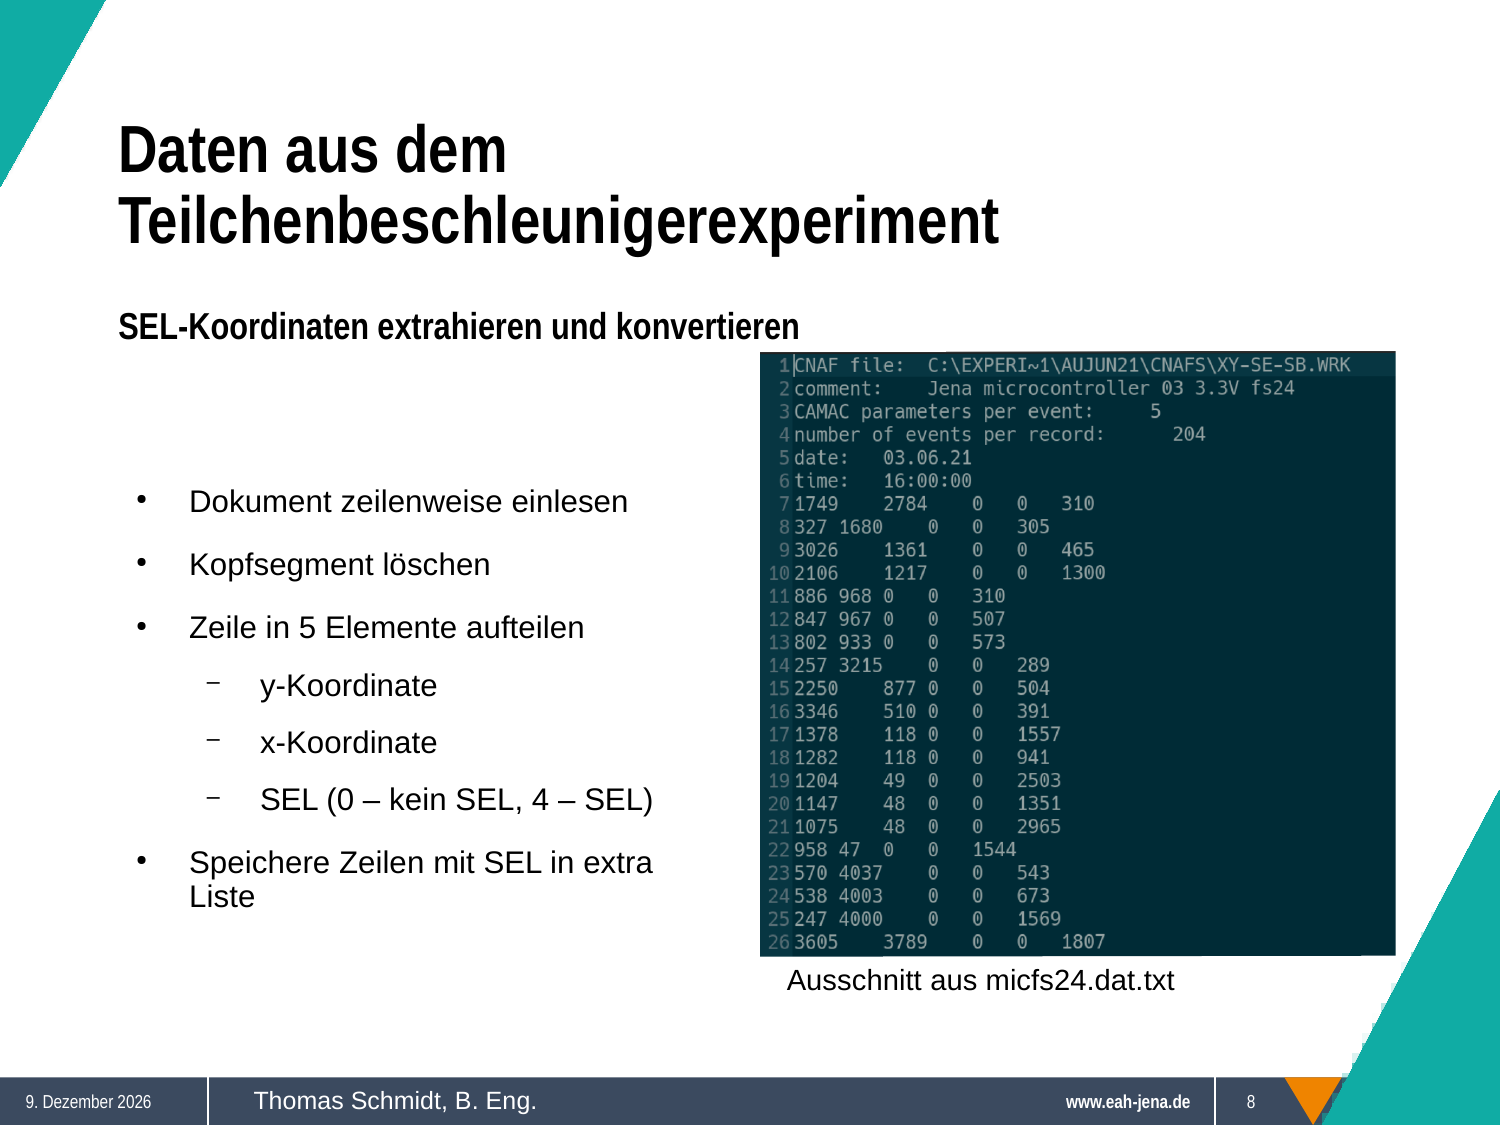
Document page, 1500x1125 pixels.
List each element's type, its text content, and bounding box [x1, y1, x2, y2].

picture [759, 350, 1396, 957]
picture [974, 597, 982, 602]
picture [953, 408, 960, 418]
picture [818, 797, 827, 810]
picture [1018, 937, 1026, 948]
picture [830, 727, 836, 735]
picture [818, 385, 837, 395]
picture [896, 551, 904, 556]
picture [818, 894, 826, 902]
picture [862, 889, 870, 900]
picture [797, 844, 804, 856]
picture [862, 912, 870, 923]
picture [885, 681, 892, 688]
picture [874, 894, 882, 902]
picture [796, 635, 815, 649]
picture [915, 408, 926, 418]
picture [1163, 382, 1171, 394]
picture [874, 663, 882, 671]
picture [973, 521, 982, 531]
picture [897, 750, 903, 764]
text_box [1322, 790, 1500, 1125]
picture [1018, 566, 1026, 577]
picture [873, 912, 882, 923]
picture [840, 404, 848, 418]
picture [884, 820, 892, 833]
picture [1064, 566, 1070, 579]
picture [818, 937, 826, 946]
picture [940, 408, 948, 414]
picture [1029, 704, 1038, 717]
picture [992, 409, 1004, 415]
picture [1074, 404, 1081, 418]
picture [1285, 381, 1294, 394]
picture [841, 591, 848, 602]
picture [829, 455, 837, 461]
text_box Ausschnitt aus micfs24.dat.txt [772, 956, 1253, 1005]
picture [920, 543, 926, 556]
picture [818, 848, 824, 855]
picture [818, 866, 826, 877]
picture [797, 774, 804, 787]
picture [918, 496, 926, 510]
picture [840, 612, 847, 618]
picture [797, 797, 803, 810]
picture [807, 385, 815, 393]
picture [829, 497, 836, 503]
picture [1040, 520, 1048, 533]
picture [1042, 659, 1049, 671]
picture [818, 477, 835, 487]
picture [951, 474, 963, 487]
picture [884, 689, 893, 695]
picture [885, 589, 893, 600]
picture [1063, 505, 1071, 510]
picture [831, 797, 836, 808]
picture [840, 663, 848, 672]
picture [933, 659, 937, 671]
picture [1041, 774, 1049, 787]
picture [908, 727, 914, 735]
picture [918, 935, 926, 945]
picture [808, 566, 813, 579]
picture [807, 894, 815, 902]
picture [813, 404, 830, 418]
picture [1229, 381, 1236, 394]
picture [852, 658, 859, 666]
picture [1042, 750, 1046, 763]
picture [807, 543, 815, 556]
picture [807, 712, 815, 718]
picture [808, 797, 814, 810]
picture [807, 405, 813, 414]
picture [986, 431, 992, 444]
picture [1043, 917, 1048, 925]
picture [1042, 704, 1048, 717]
picture [1175, 381, 1182, 393]
picture [918, 474, 926, 487]
picture [886, 566, 892, 579]
picture [1029, 750, 1038, 763]
picture [840, 635, 848, 649]
picture [929, 382, 936, 395]
picture [807, 454, 815, 464]
picture [973, 660, 982, 671]
picture [830, 750, 836, 760]
picture [929, 520, 937, 532]
picture [1051, 409, 1060, 418]
picture [1029, 409, 1038, 418]
picture [841, 615, 848, 625]
picture [1020, 912, 1026, 925]
picture [986, 589, 993, 602]
picture [885, 635, 893, 649]
picture [908, 935, 914, 943]
picture [929, 889, 937, 902]
picture [929, 912, 937, 925]
picture [896, 450, 904, 457]
picture [1052, 781, 1060, 787]
picture [973, 774, 982, 785]
picture [855, 890, 859, 902]
picture [964, 450, 970, 464]
picture [886, 750, 892, 764]
picture [806, 938, 815, 948]
picture [807, 431, 814, 441]
picture [864, 658, 869, 671]
picture [851, 612, 858, 625]
picture [1085, 934, 1093, 947]
picture [1064, 935, 1071, 948]
picture [1085, 496, 1093, 509]
picture [795, 405, 799, 415]
picture [829, 774, 838, 787]
picture [984, 385, 989, 394]
picture [818, 497, 826, 510]
picture [896, 474, 903, 485]
picture [973, 567, 982, 577]
picture [975, 842, 981, 856]
picture [818, 431, 827, 441]
picture [1096, 934, 1104, 939]
picture [930, 681, 937, 695]
picture [807, 664, 814, 672]
picture [907, 681, 915, 695]
picture [818, 592, 824, 600]
picture [929, 843, 937, 855]
picture [851, 912, 859, 925]
picture [929, 820, 937, 832]
picture [1029, 520, 1038, 533]
picture [973, 706, 982, 717]
picture [1040, 431, 1049, 437]
picture [1100, 567, 1104, 578]
picture [896, 408, 915, 418]
picture [884, 797, 893, 810]
picture [797, 751, 803, 764]
picture [1041, 873, 1048, 879]
picture [851, 866, 859, 879]
picture [216, 1081, 576, 1120]
picture [1029, 659, 1038, 671]
picture [932, 750, 937, 761]
picture [973, 681, 982, 692]
picture [818, 566, 826, 577]
picture [1020, 385, 1026, 394]
picture [1175, 427, 1182, 435]
picture [1096, 570, 1101, 579]
picture [930, 774, 937, 784]
picture [888, 614, 893, 624]
picture [1073, 934, 1082, 948]
picture [820, 704, 824, 717]
picture [840, 843, 848, 855]
picture [886, 474, 892, 487]
picture [952, 450, 959, 457]
picture [796, 681, 803, 688]
picture [1031, 431, 1038, 441]
picture [932, 404, 936, 418]
picture [807, 820, 815, 831]
picture [1085, 543, 1093, 556]
picture [973, 937, 982, 948]
picture [933, 613, 937, 624]
picture [908, 566, 914, 579]
picture [796, 612, 807, 626]
picture [820, 450, 825, 464]
picture [1018, 891, 1026, 902]
picture [973, 727, 982, 741]
picture [918, 450, 926, 464]
picture [832, 710, 837, 718]
picture [796, 431, 804, 441]
picture [863, 594, 870, 602]
picture [973, 891, 982, 902]
picture [932, 704, 937, 717]
picture [829, 681, 837, 695]
picture [886, 727, 892, 741]
picture [807, 681, 814, 687]
picture [796, 474, 802, 487]
picture [898, 777, 904, 785]
picture [797, 820, 804, 833]
picture [796, 521, 804, 533]
picture [973, 750, 982, 763]
picture [1029, 774, 1038, 787]
picture [908, 750, 914, 758]
picture [896, 798, 904, 810]
picture [929, 450, 937, 464]
picture [884, 710, 892, 718]
picture [985, 612, 992, 625]
picture [829, 545, 836, 555]
picture [808, 477, 812, 487]
picture [874, 408, 882, 418]
picture [851, 591, 858, 602]
picture [1040, 727, 1048, 741]
picture [1000, 385, 1004, 395]
picture [1075, 431, 1082, 440]
picture [973, 868, 982, 877]
picture [966, 475, 971, 485]
picture [886, 543, 892, 556]
picture [990, 842, 1004, 855]
picture [884, 774, 893, 787]
picture [831, 404, 837, 416]
picture [1041, 796, 1048, 809]
picture [930, 635, 937, 649]
picture [797, 727, 804, 741]
picture [1063, 543, 1071, 556]
picture [796, 544, 804, 556]
picture [863, 408, 868, 422]
picture [1029, 681, 1041, 695]
picture [796, 594, 804, 602]
picture [796, 704, 804, 718]
picture [1021, 752, 1026, 761]
picture [886, 408, 892, 418]
picture [830, 935, 836, 942]
picture [1040, 888, 1048, 902]
picture [1219, 389, 1227, 394]
picture [1029, 912, 1048, 925]
picture [1185, 427, 1197, 440]
picture [807, 704, 814, 711]
list Dokument zeilenweise einlesen Kopfsegment löschen Zeile in 5 Elemente aufteilen y-Koordinate x-Koordinate SEL (0 – kein SEL, 4 – SEL) Speichere Zeilen mit SEL in extra Liste [103, 410, 738, 1016]
picture [807, 727, 814, 734]
picture [1063, 407, 1071, 418]
picture [995, 589, 1002, 602]
picture [818, 752, 824, 762]
picture [797, 450, 804, 464]
text_box [0, 0, 106, 187]
picture [830, 427, 835, 441]
picture [884, 844, 893, 856]
picture [1029, 727, 1038, 741]
picture [929, 589, 937, 602]
picture [897, 543, 903, 550]
picture [1032, 385, 1038, 395]
picture [973, 543, 982, 554]
picture [796, 895, 804, 902]
picture [1119, 380, 1123, 393]
picture [1030, 888, 1037, 896]
picture [1275, 381, 1282, 387]
picture [796, 940, 804, 948]
list SEL-Koordinaten extrahieren und konvertieren [103, 275, 1055, 411]
picture [1029, 866, 1037, 879]
picture [885, 940, 893, 948]
picture [1041, 866, 1048, 872]
picture [1085, 566, 1093, 578]
picture [842, 520, 847, 533]
picture [898, 704, 902, 717]
picture [852, 431, 859, 441]
picture [907, 706, 915, 717]
picture [1030, 796, 1037, 803]
picture [1054, 796, 1058, 809]
picture [873, 520, 882, 531]
picture [973, 796, 982, 809]
picture [897, 727, 904, 741]
picture [1020, 727, 1026, 741]
picture [1018, 521, 1026, 533]
picture [1008, 431, 1015, 441]
picture [797, 497, 803, 510]
picture [930, 727, 937, 738]
picture [1018, 709, 1026, 717]
picture [807, 589, 815, 602]
picture [1253, 380, 1259, 394]
picture [818, 776, 826, 785]
picture [1008, 407, 1015, 418]
picture [1152, 404, 1160, 418]
picture [986, 408, 992, 421]
picture [973, 820, 982, 831]
picture [973, 496, 982, 508]
picture [840, 889, 848, 902]
picture [957, 385, 963, 394]
picture [908, 496, 914, 504]
picture [818, 681, 826, 695]
picture [1073, 543, 1082, 556]
picture [1066, 433, 1071, 441]
picture [884, 450, 893, 464]
picture [1020, 796, 1024, 809]
picture [929, 866, 937, 879]
picture [907, 544, 914, 556]
picture [985, 635, 993, 646]
picture [1075, 496, 1082, 510]
picture [973, 914, 982, 923]
list Daten aus dem Teilchenbeschleunigerexperiment [103, 107, 1398, 259]
picture [1074, 566, 1082, 578]
picture [1032, 820, 1048, 833]
picture [862, 640, 870, 649]
picture [1007, 842, 1016, 855]
picture [808, 912, 813, 925]
